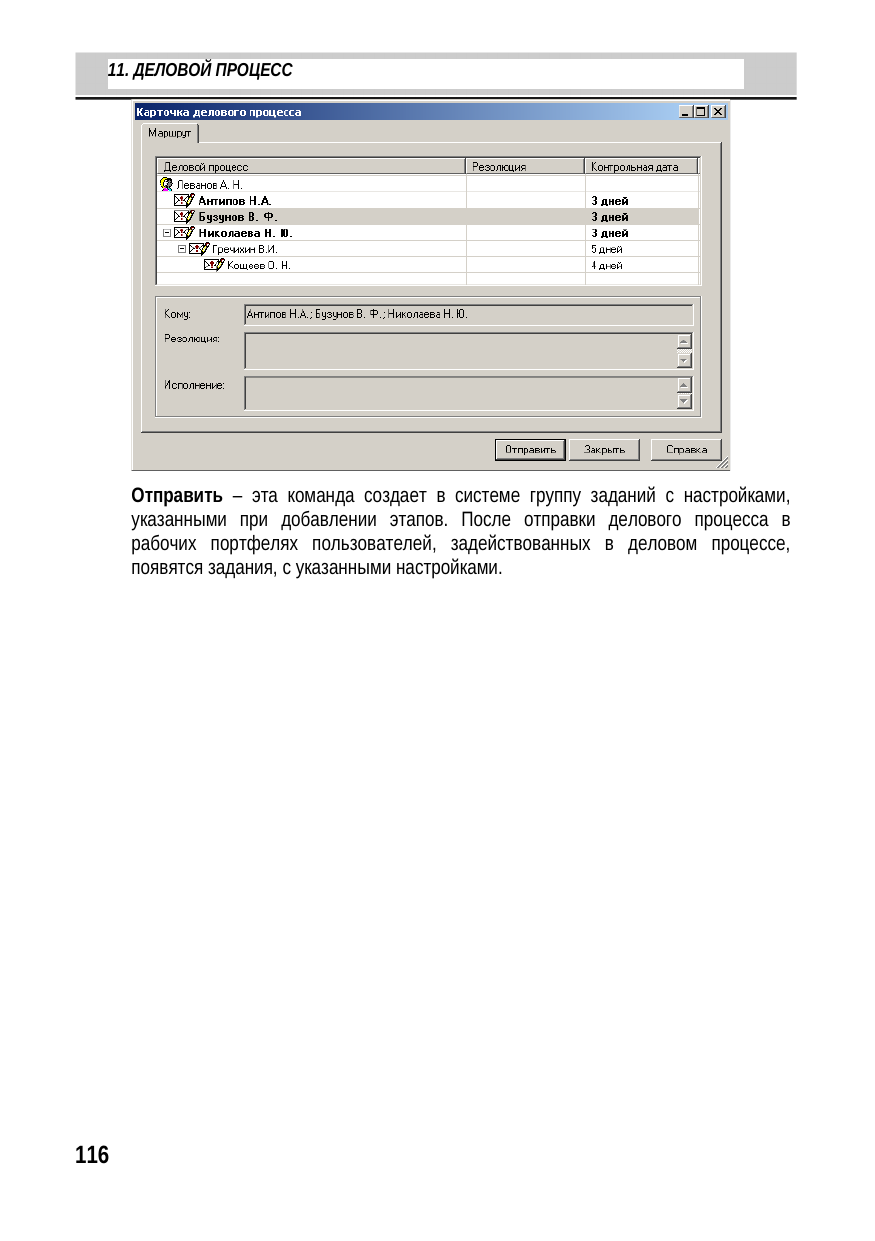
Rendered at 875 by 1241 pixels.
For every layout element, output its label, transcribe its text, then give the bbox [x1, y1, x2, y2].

text Отправить – эта команда создает в системе группу заданий с настройками, указанными при добавлении этапов. После отправки делового процесса в рабочих портфелях пользователей, задействованных в деловом процессе, появятся задания, с указанными настройками. [131, 483, 791, 578]
